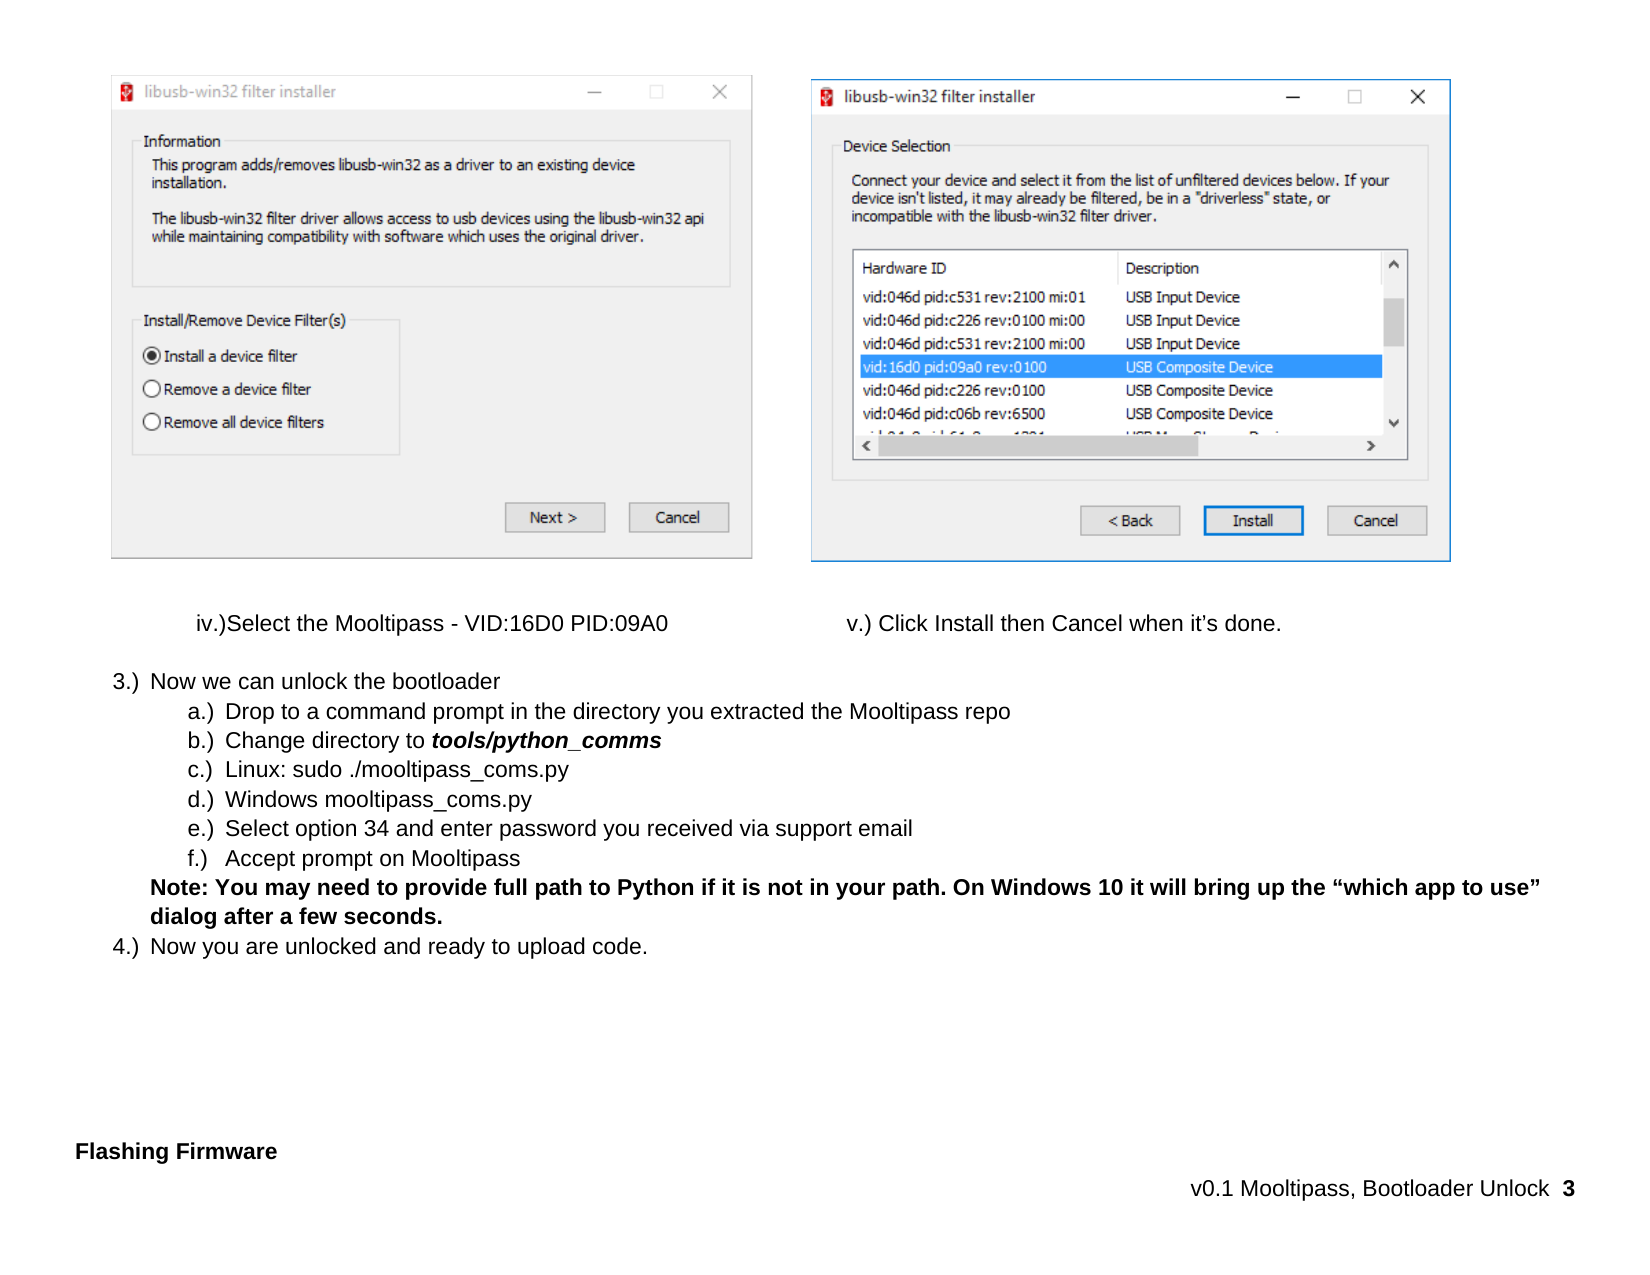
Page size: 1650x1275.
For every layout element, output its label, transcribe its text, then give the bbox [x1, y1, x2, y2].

list Linux: sudo ./mooltipass_coms.py [187, 757, 1575, 783]
picture [811, 79, 1451, 562]
list Drop to a command prompt in the directory you extracted the Mooltipass repo [187, 698, 1575, 724]
text Flashing Firmware [75, 1139, 1575, 1165]
list Now we can unlock the bootloader [112, 669, 1575, 695]
picture [111, 75, 753, 559]
text Note: You may need to provide full path to Python if it is not in your path. On Windows 10 it will bring up the “which app to use” dialog after a few seconds. [150, 875, 1575, 930]
list Select option 34 and enter password you received via support email [187, 816, 1575, 842]
list Change directory to tools/python_comms [187, 728, 1575, 753]
list Windows mooltipass_coms.py [187, 787, 1575, 812]
list Now you are unlocked and ready to upload code. [112, 933, 1575, 959]
list Accept prompt on Mooltipass [187, 845, 1575, 871]
text iv.)Select the Mooltipass - VID:16D0 PID:09A0 v.) Click Install then Cancel when it’s done. [75, 610, 1575, 636]
